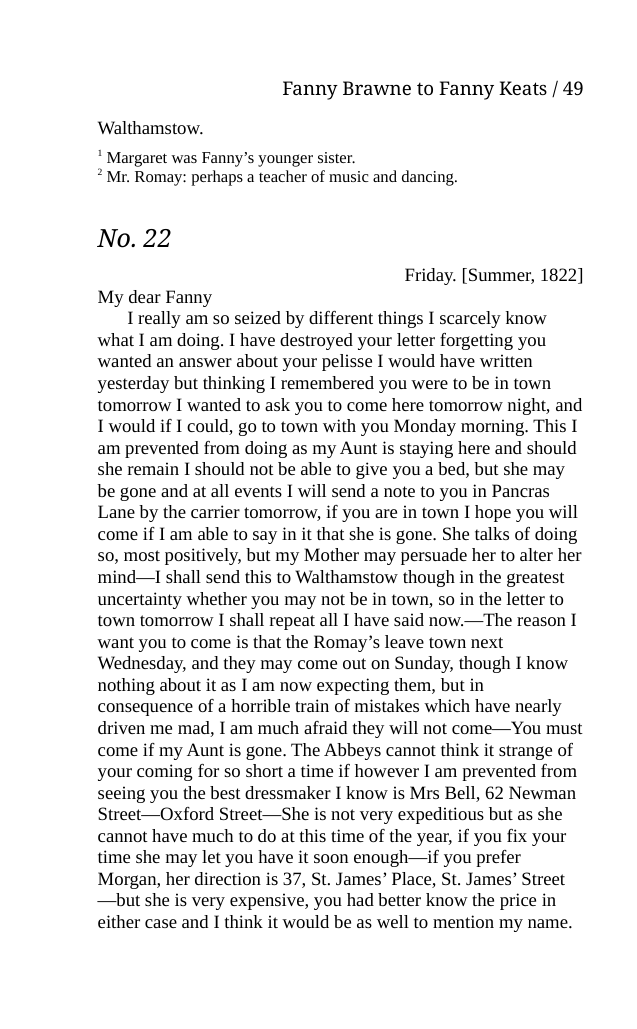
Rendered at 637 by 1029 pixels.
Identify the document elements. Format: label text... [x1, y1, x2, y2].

text I really am so seized by different things I scarcely know what I am doing. I have destroyed your letter forgetting you wanted an answer about your pelisse I would have written yesterday but thinking I remembered you were to be in town tomorrow I wanted to ask you to come here tomorrow night, and I would if I could, go to town with you Monday morning. This I am prevented from doing as my Aunt is staying here and should she remain I should not be able to give you a bed, but she may be gone and at all events I will send a note to you in Pancras Lane by the carrier tomorrow, if you are in town I hope you will come if I am able to say in it that she is gone. She talks of doing so, most positively, but my Mother may persuade her to alter her mind—I shall send this to Walthamstow though in the greatest uncertainty whether you may not be in town, so in the letter to town tomorrow I shall repeat all I have said now.—The reason I want you to come is that the Romay’s leave town next Wednesday, and they may come out on Sunday, though I know nothing about it as I am now expecting them, but in consequence of a horrible train of mistakes which have nearly driven me mad, I am much afraid they will not come—You must come if my Aunt is gone. The Abbeys cannot think it strange of your coming for so short a time if however I am prevented from seeing you the best dressmaker I know is Mrs Bell, 62 Newman Street—Oxford Street—She is not very expeditious but as she cannot have much to do at this time of the year, if you fix your time she may let you have it soon enough—if you prefer Morgan, her direction is 37, St. James’ Place, St. James’ Street—but she is very expensive, you had better know the price in either case and I think it would be as well to mention my name. [97, 307, 583, 932]
text My dear Fanny [97, 286, 583, 307]
text Walthamstow. [97, 117, 583, 139]
text 1 Margaret was Fanny’s younger sister. [97, 148, 583, 167]
text 2 Mr. Romay: perhaps a teacher of music and dancing. [97, 167, 583, 186]
subtitle No. 22 [97, 221, 583, 255]
text Friday. [Summer, 1822] [97, 264, 583, 286]
